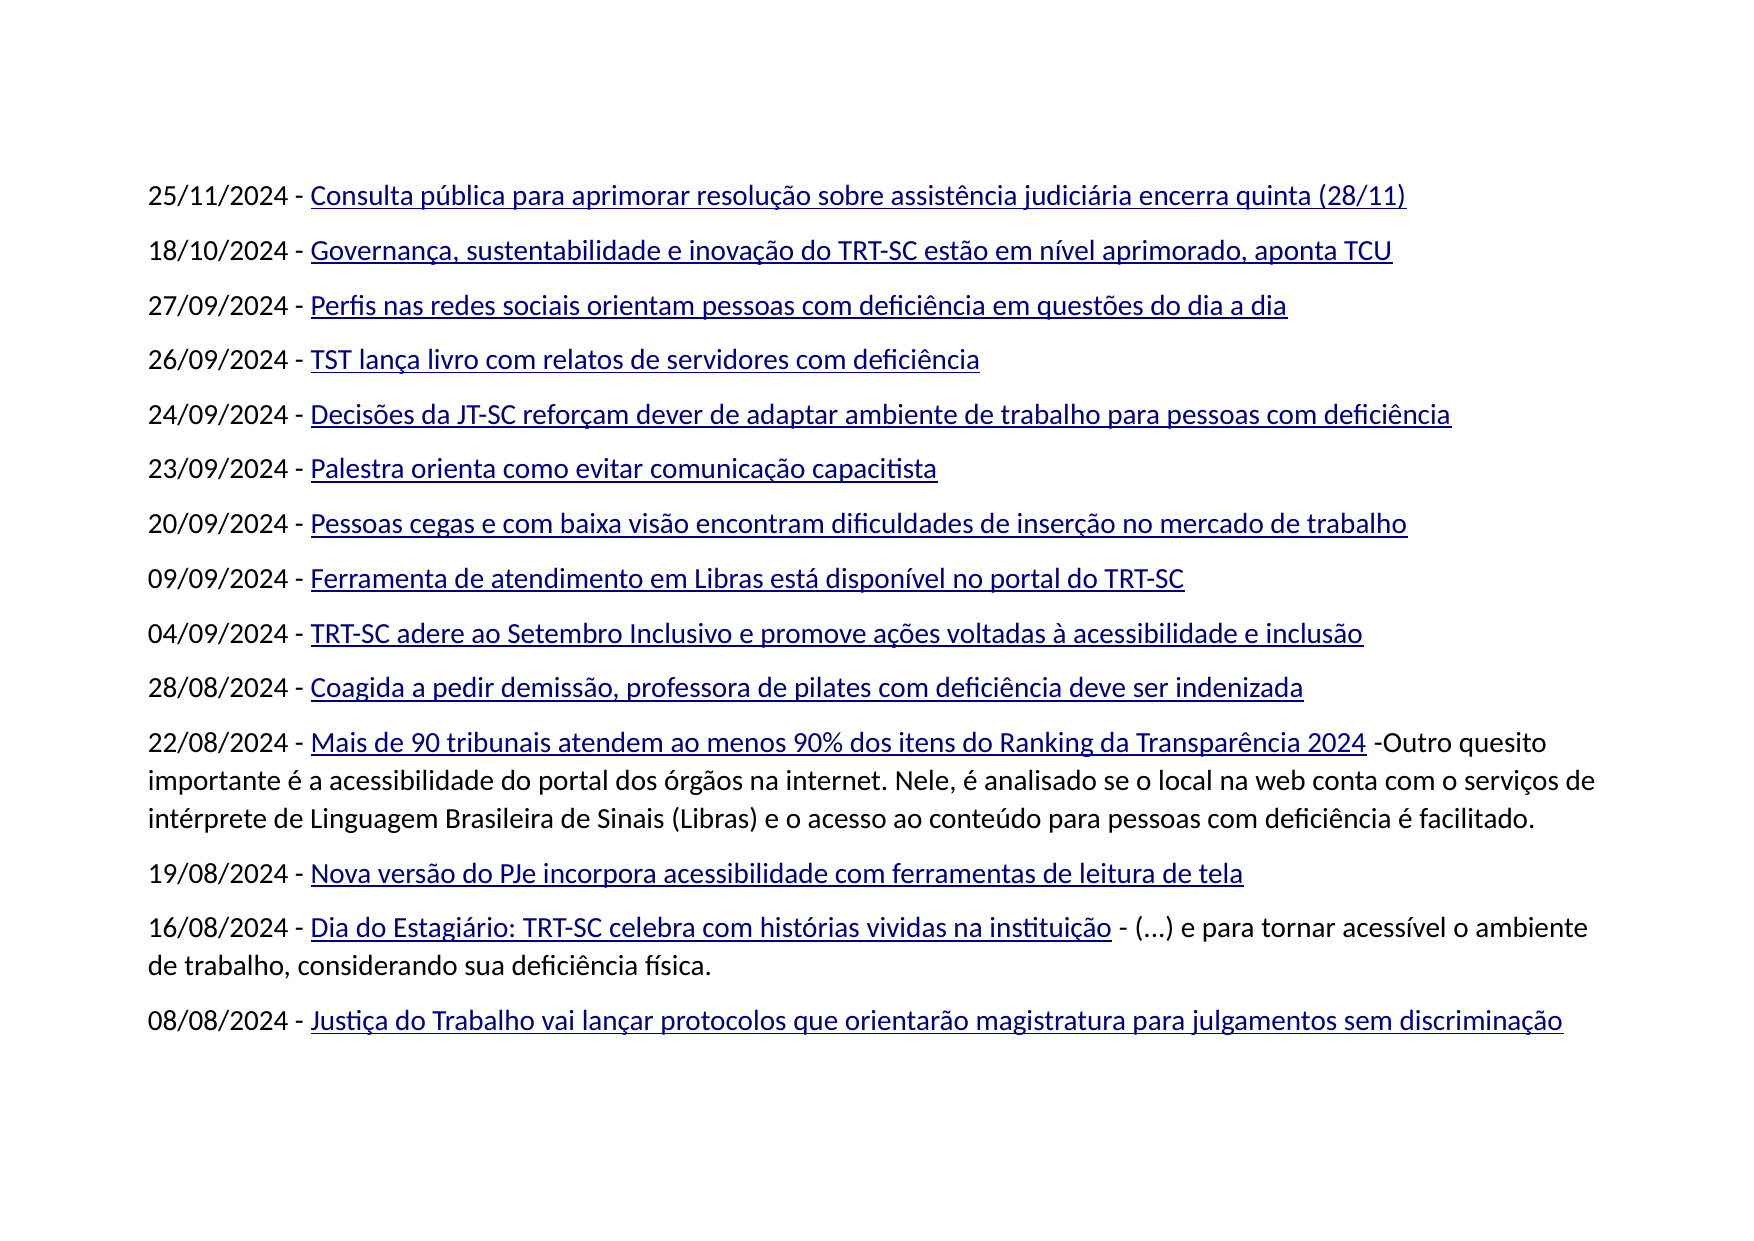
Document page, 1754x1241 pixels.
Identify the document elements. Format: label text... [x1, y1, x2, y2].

text 26/09/2024 - TST lança livro com relatos de servidores com deficiência [148, 341, 1606, 377]
text 28/08/2024 - Coagida a pedir demissão, professora de pilates com deficiência deve ser indenizada [148, 669, 1606, 705]
text 20/09/2024 - Pessoas cegas e com baixa visão encontram dificuldades de inserção no mercado de trabalho [148, 505, 1606, 541]
text 08/08/2024 - Justiça do Trabalho vai lançar protocolos que orientarão magistratura para julgamentos sem discriminação [148, 1002, 1606, 1038]
text 24/09/2024 - Decisões da JT-SC reforçam dever de adaptar ambiente de trabalho para pessoas com deficiência [148, 396, 1606, 432]
text 23/09/2024 - Palestra orienta como evitar comunicação capacitista [148, 451, 1606, 486]
text 04/09/2024 - TRT-SC adere ao Setembro Inclusivo e promove ações voltadas à acessibilidade e inclusão [148, 615, 1606, 650]
text 27/09/2024 - Perfis nas redes sociais orientam pessoas com deficiência em questões do dia a dia [148, 287, 1606, 322]
text 19/08/2024 - Nova versão do PJe incorpora acessibilidade com ferramentas de leitura de tela [148, 855, 1606, 890]
text 09/09/2024 - Ferramenta de atendimento em Libras está disponível no portal do TRT-SC [148, 560, 1606, 596]
text 16/08/2024 - Dia do Estagiário: TRT-SC celebra com histórias vividas na instituição - (...) e para tornar acessível o ambiente de trabalho, considerando sua deficiência física. [148, 909, 1606, 983]
text 22/08/2024 - Mais de 90 tribunais atendem ao menos 90% dos itens do Ranking da Transparência 2024 -Outro quesito importante é a acessibilidade do portal dos órgãos na internet. Nele, é analisado se o local na web conta com o serviços de intérprete de Linguagem Brasileira de Sinais (Libras) e o acesso ao conteúdo para pessoas com deficiência é facilitado. [148, 724, 1606, 836]
text 18/10/2024 - Governança, sustentabilidade e inovação do TRT-SC estão em nível aprimorado, aponta TCU [148, 232, 1606, 267]
text 25/11/2024 - Consulta pública para aprimorar resolução sobre assistência judiciária encerra quinta (28/11) [148, 177, 1606, 213]
